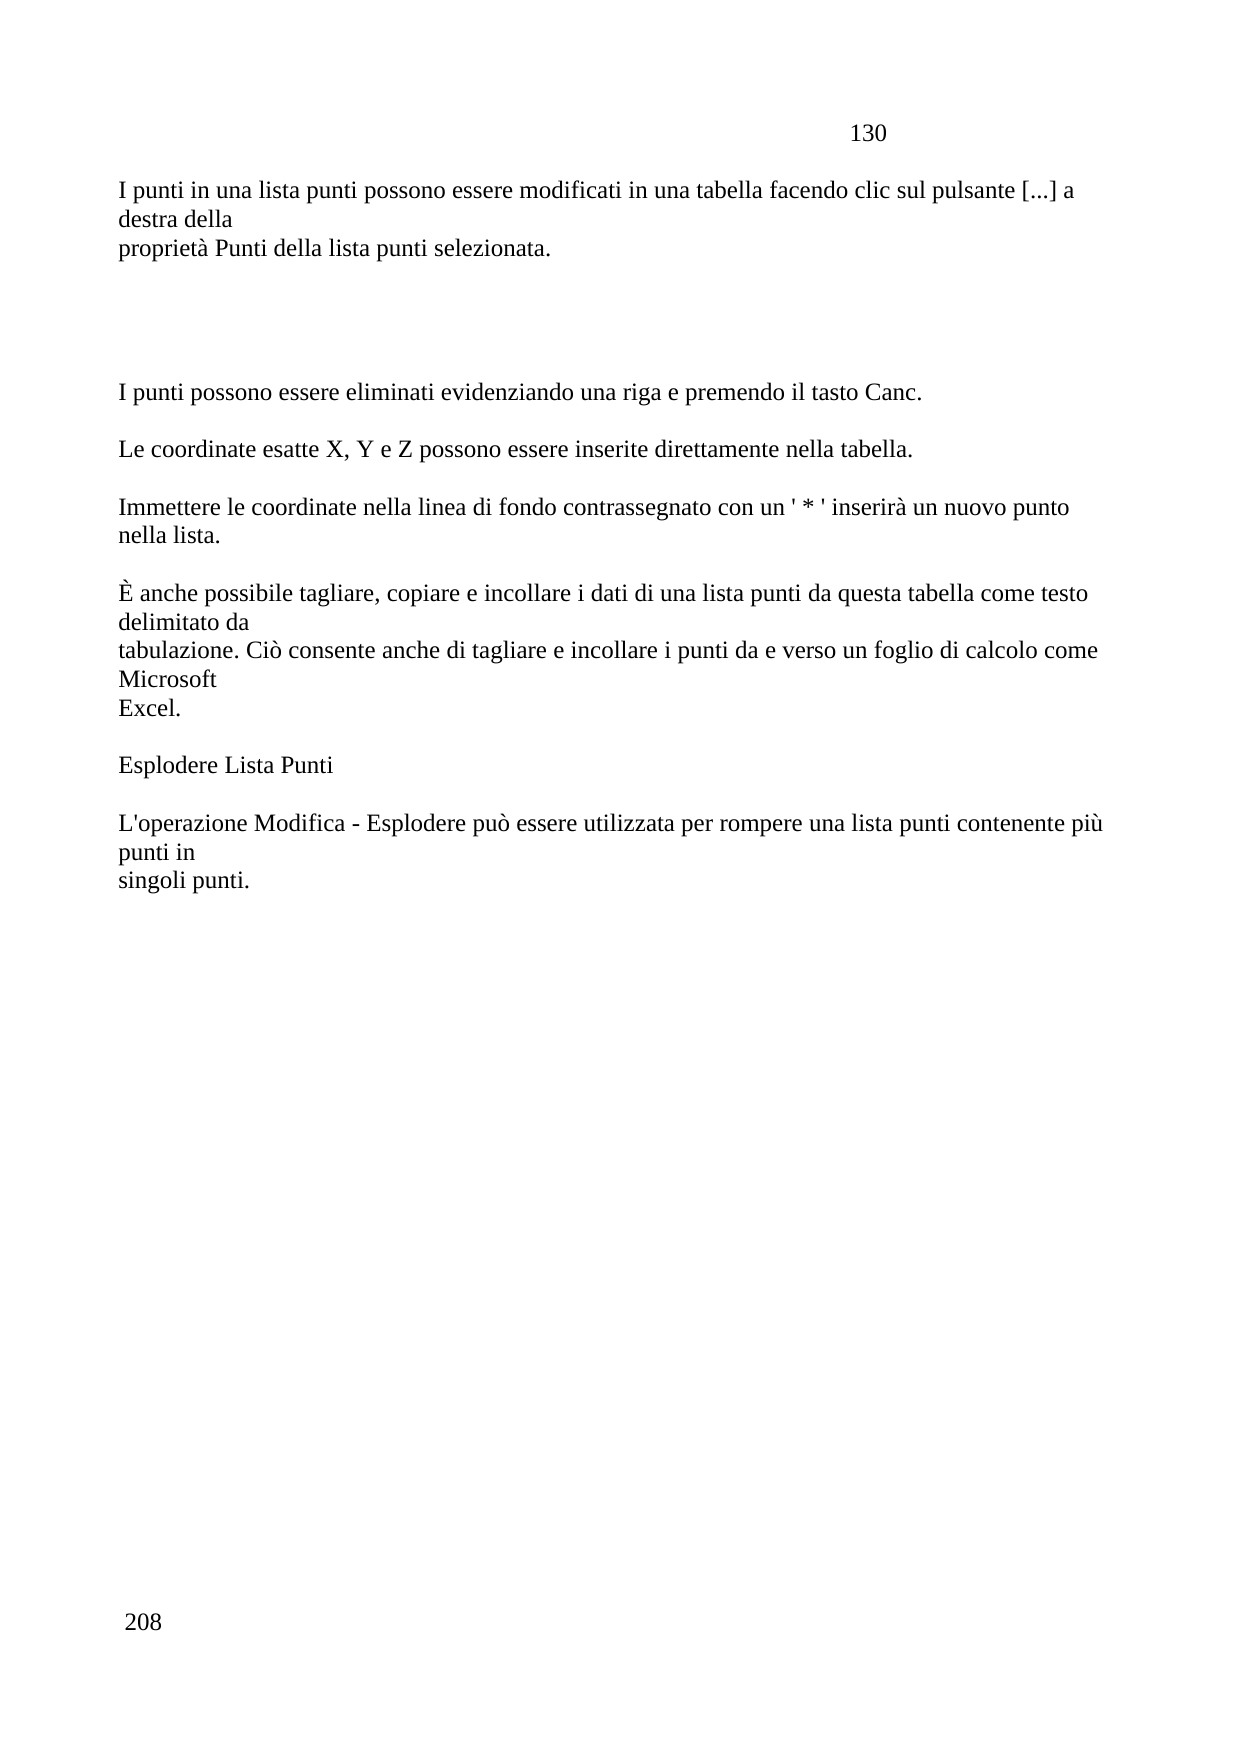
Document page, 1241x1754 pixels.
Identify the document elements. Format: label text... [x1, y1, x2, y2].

text Immettere le coordinate nella linea di fondo contrassegnato con un ' * ' inserirà un nuovo punto nella lista. [118, 492, 1122, 549]
text L'operazione Modifica - Esplodere può essere utilizzata per rompere una lista punti contenente più punti in [118, 808, 1122, 866]
text singoli punti. [118, 866, 1122, 894]
text È anche possibile tagliare, copiare e incollare i dati di una lista punti da questa tabella come testo delimitato da [118, 578, 1122, 636]
text proprietà Punti della lista punti selezionata. [118, 233, 1122, 262]
text I punti in una lista punti possono essere modificati in una tabella facendo clic sul pulsante [...] a destra della [118, 176, 1122, 233]
text Excel. [118, 693, 1122, 722]
text 130 [118, 118, 1122, 147]
text tabulazione. Ciò consente anche di tagliare e incollare i punti da e verso un foglio di calcolo come Microsoft [118, 636, 1122, 693]
text I punti possono essere eliminati evidenziando una riga e premendo il tasto Canc. [118, 377, 1122, 406]
text Esplodere Lista Punti [118, 751, 1122, 779]
text Le coordinate esatte X, Y e Z possono essere inserite direttamente nella tabella. [118, 434, 1122, 463]
